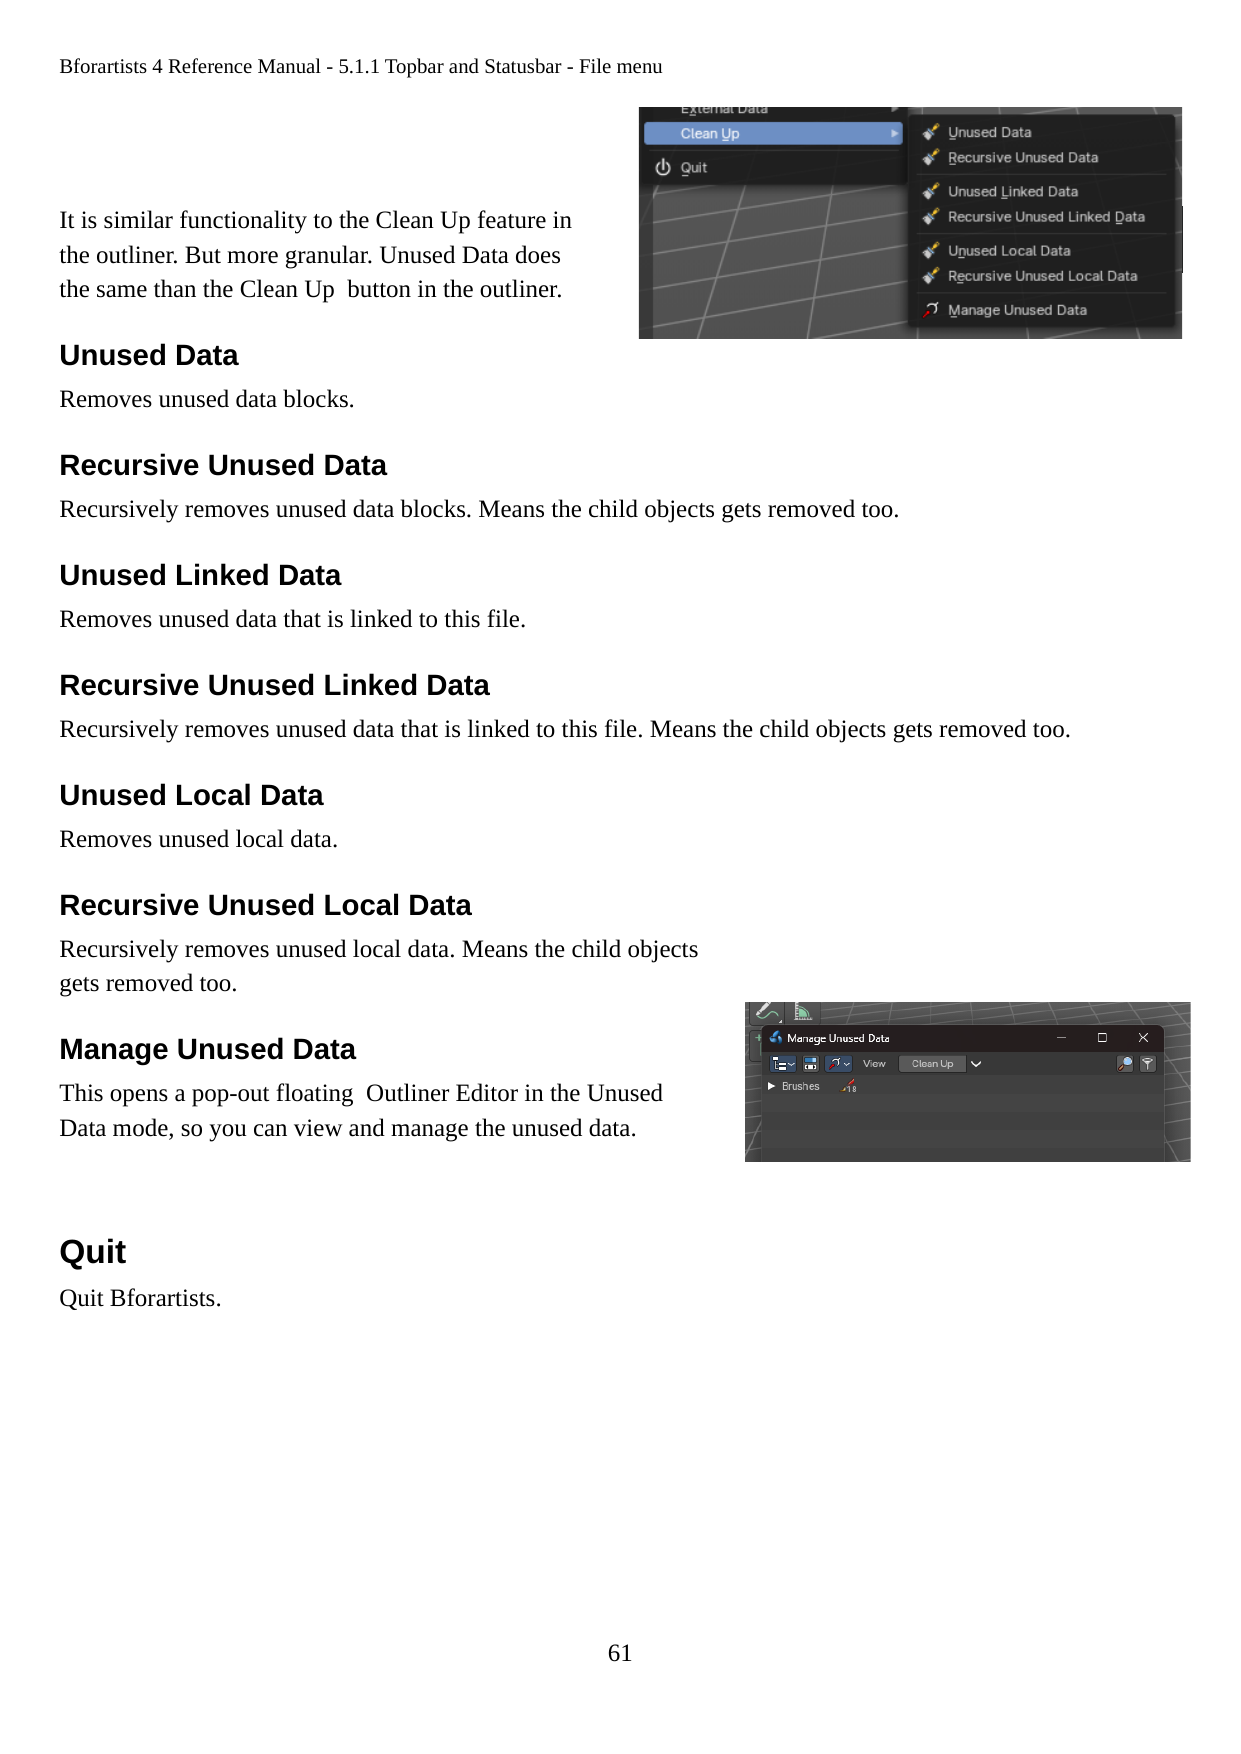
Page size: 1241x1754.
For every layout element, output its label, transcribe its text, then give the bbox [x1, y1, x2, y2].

text Recursively removes unused data that is linked to this file. Means the child objects gets removed too. [59, 714, 1181, 743]
picture [745, 1002, 1191, 1162]
text Removes unused data that is linked to this file. [59, 604, 1181, 633]
text Quit Bforartists. [59, 1283, 1181, 1312]
text Recursively removes unused data blocks. Means the child objects gets removed too. [59, 494, 1181, 523]
subtitle Manage Unused Data [59, 1032, 745, 1066]
picture [638, 107, 1183, 339]
text It is similar functionality to the Clean Up feature in the outliner. But more granular. Unused Data does the same than the Clean Up button in the outliner. [59, 206, 638, 303]
text This opens a pop-out floating Outliner Editor in the Unused Data mode, so you can view and manage the unused data. [59, 1078, 745, 1142]
subtitle Recursive Unused Local Data [59, 888, 1181, 921]
subtitle Unused Linked Data [59, 558, 1181, 592]
text Recursively removes unused local data. Means the child objects gets removed too. [59, 934, 1181, 997]
text Removes unused local data. [59, 824, 1181, 853]
text Removes unused data blocks. [59, 384, 1181, 413]
subtitle Unused Data [59, 338, 1181, 372]
subtitle Quit [59, 1232, 1181, 1270]
subtitle Recursive Unused Data [59, 448, 1181, 482]
subtitle Recursive Unused Linked Data [59, 668, 1181, 702]
subtitle Unused Local Data [59, 778, 1181, 812]
